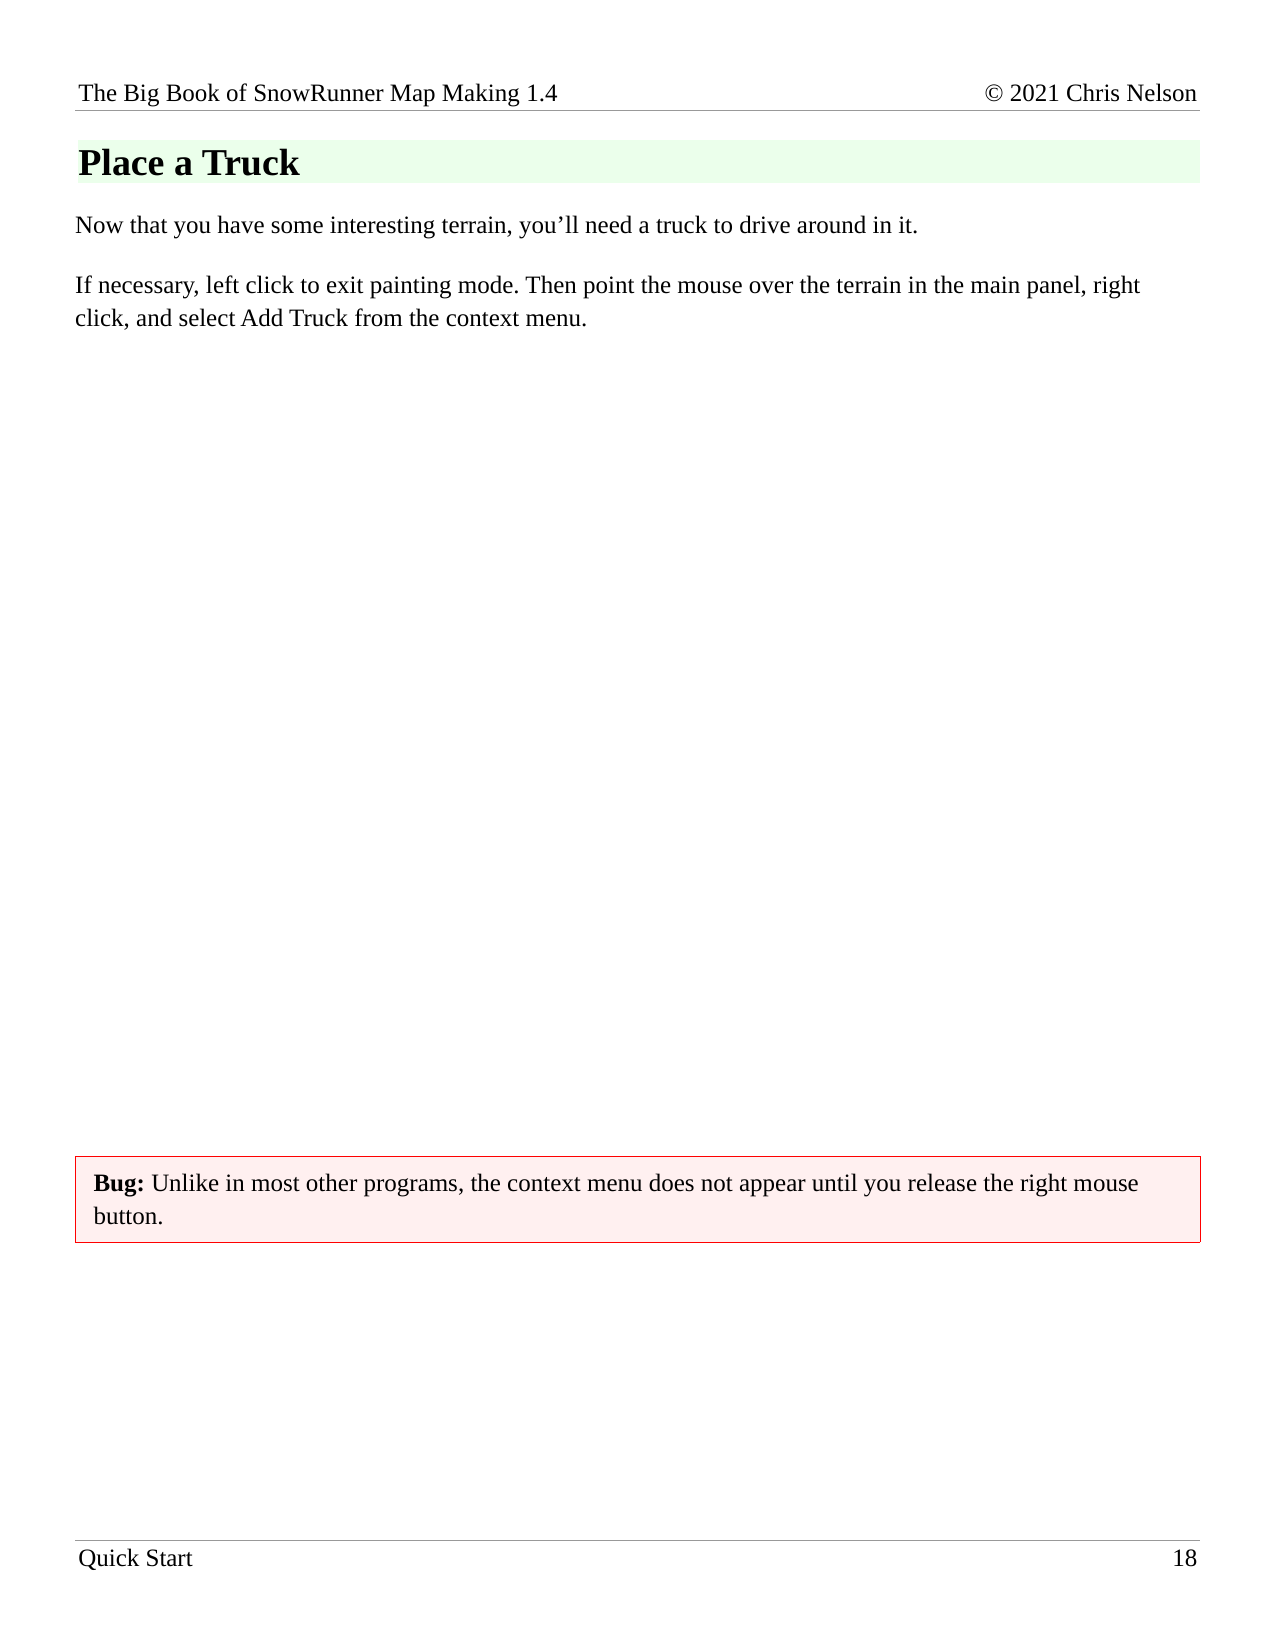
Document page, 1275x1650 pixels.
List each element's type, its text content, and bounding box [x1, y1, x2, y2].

list Unlike in most other programs, the context menu does not appear until you release the right mouse button. [76, 1157, 1200, 1242]
subtitle Place a Truck [78, 140, 1200, 183]
text Now that you have some interesting terrain, you’ll need a truck to drive around in it. [75, 211, 1200, 239]
text If necessary, left click to exit painting mode. Then point the mouse over the terrain in the main panel, right click, and select Add Truck from the context menu. [75, 271, 1200, 332]
